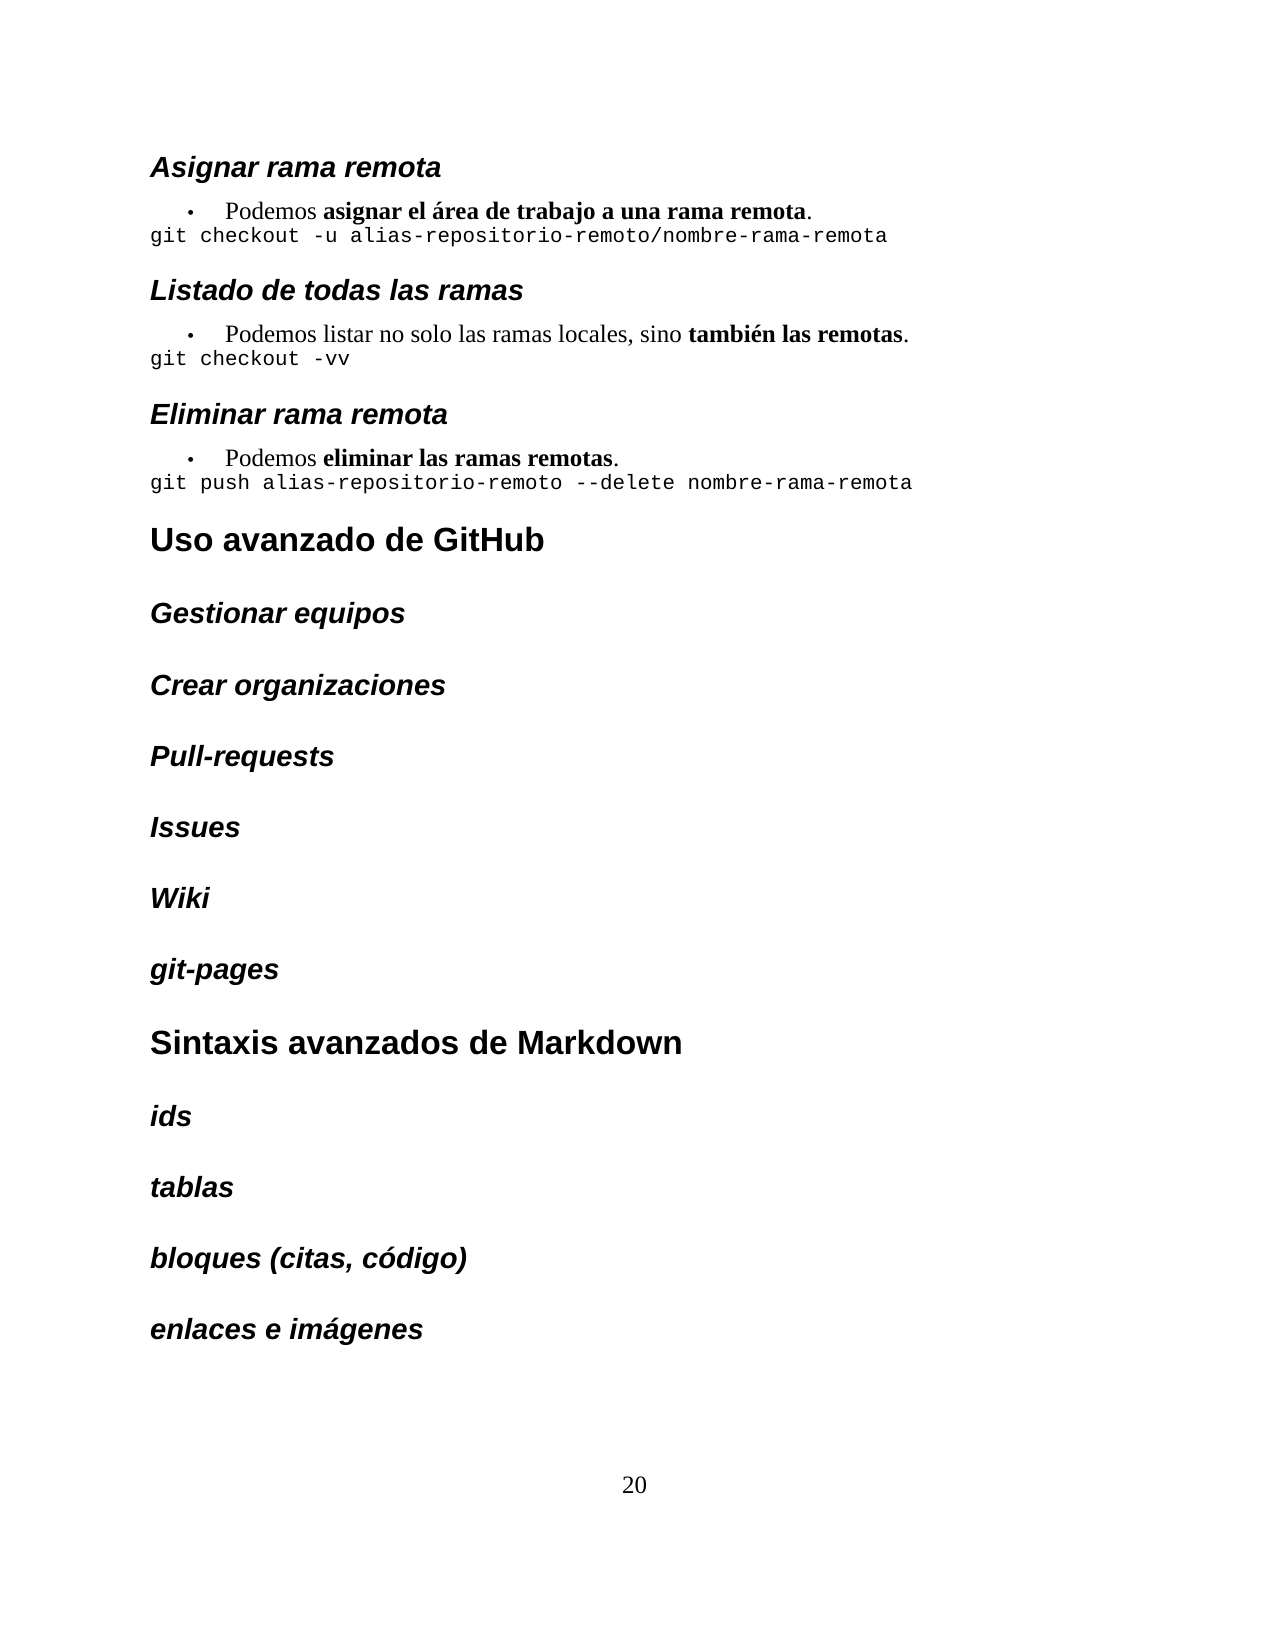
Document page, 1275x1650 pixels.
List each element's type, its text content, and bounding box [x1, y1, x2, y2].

subtitle Issues [150, 809, 1125, 843]
subtitle Uso avanzado de GitHub [150, 520, 1125, 559]
text git push alias-repositorio-remoto --delete nombre-rama-remota [150, 472, 1125, 495]
text git checkout -vv [150, 348, 1125, 372]
text git checkout -u alias-repositorio-remoto/nombre-rama-remota [150, 225, 1125, 248]
subtitle enlaces e imágenes [150, 1312, 1125, 1346]
list Podemos asignar el área de trabajo a una rama remota. [187, 196, 1125, 225]
list Podemos eliminar las ramas remotas. [187, 443, 1125, 472]
subtitle git-pages [150, 952, 1125, 985]
subtitle Listado de todas las ramas [150, 273, 1125, 307]
subtitle Sintaxis avanzados de Markdown [150, 1023, 1125, 1061]
subtitle tablas [150, 1170, 1125, 1203]
list Podemos listar no solo las ramas locales, sino también las remotas. [187, 319, 1125, 348]
subtitle Asignar rama remota [150, 150, 1125, 183]
subtitle ids [150, 1099, 1125, 1132]
subtitle Crear organizaciones [150, 667, 1125, 701]
subtitle Wiki [150, 881, 1125, 914]
subtitle bloques (citas, código) [150, 1241, 1125, 1274]
subtitle Pull-requests [150, 738, 1125, 772]
subtitle Eliminar rama remota [150, 397, 1125, 430]
subtitle Gestionar equipos [150, 596, 1125, 630]
